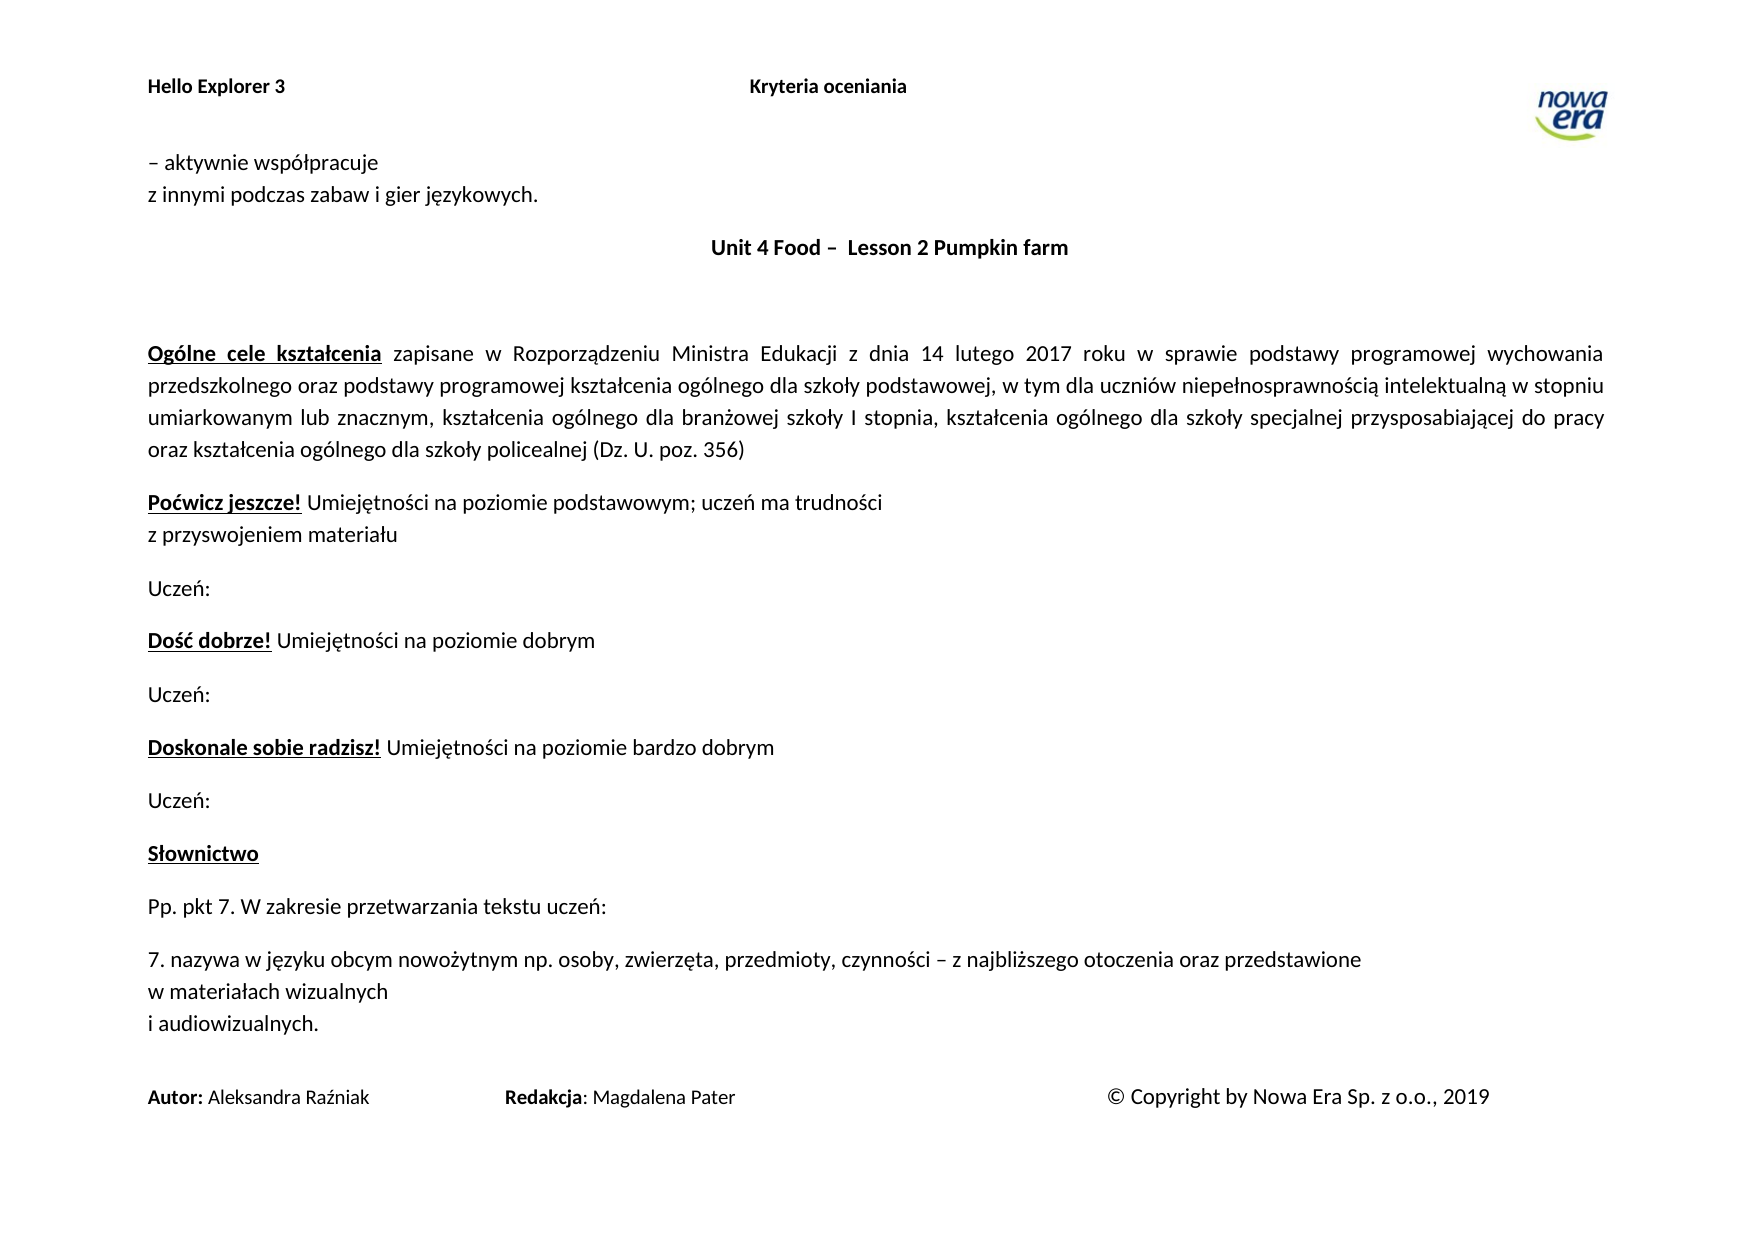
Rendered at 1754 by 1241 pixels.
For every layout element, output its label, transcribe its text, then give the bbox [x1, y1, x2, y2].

text Ogólne cele kształcenia zapisane w Rozporządzeniu Ministra Edukacji z dnia 14 lutego 2017 roku w sprawie podstawy programowej wychowania przedszkolnego oraz podstawy programowej kształcenia ogólnego dla szkoły podstawowej, w tym dla uczniów niepełnosprawnością intelektualną w stopniu umiarkowanym lub znacznym, kształcenia ogólnego dla branżowej szkoły I stopnia, kształcenia ogólnego dla szkoły specjalnej przysposabiającej do pracy oraz kształcenia ogólnego dla szkoły policealnej (Dz. U. poz. 356) [148, 339, 1606, 463]
text 7. nazywa w języku obcym nowożytnym np. osoby, zwierzęta, przedmioty, czynności – z najbliższego otoczenia oraz przedstawione w materiałach wizualnych i audiowizualnych. [148, 945, 1606, 1037]
text – aktywnie współpracuje z innymi podczas zabaw i gier językowych. [148, 148, 1606, 208]
text Unit 4 Food – Lesson 2 Pumpkin farm [148, 233, 1606, 261]
text Słownictwo [148, 839, 1606, 867]
text Dość dobrze! Umiejętności na poziomie dobrym [148, 627, 1606, 655]
text Doskonale sobie radzisz! Umiejętności na poziomie bardzo dobrym [148, 733, 1606, 761]
text Poćwicz jeszcze! Umiejętności na poziomie podstawowym; uczeń ma trudności z przyswojeniem materiału [148, 488, 1606, 549]
text Uczeń: [148, 680, 1606, 708]
text Uczeń: [148, 786, 1606, 814]
text Pp. pkt 7. W zakresie przetwarzania tekstu uczeń: [148, 892, 1606, 920]
text Uczeń: [148, 574, 1606, 602]
picture [1526, 83, 1621, 148]
